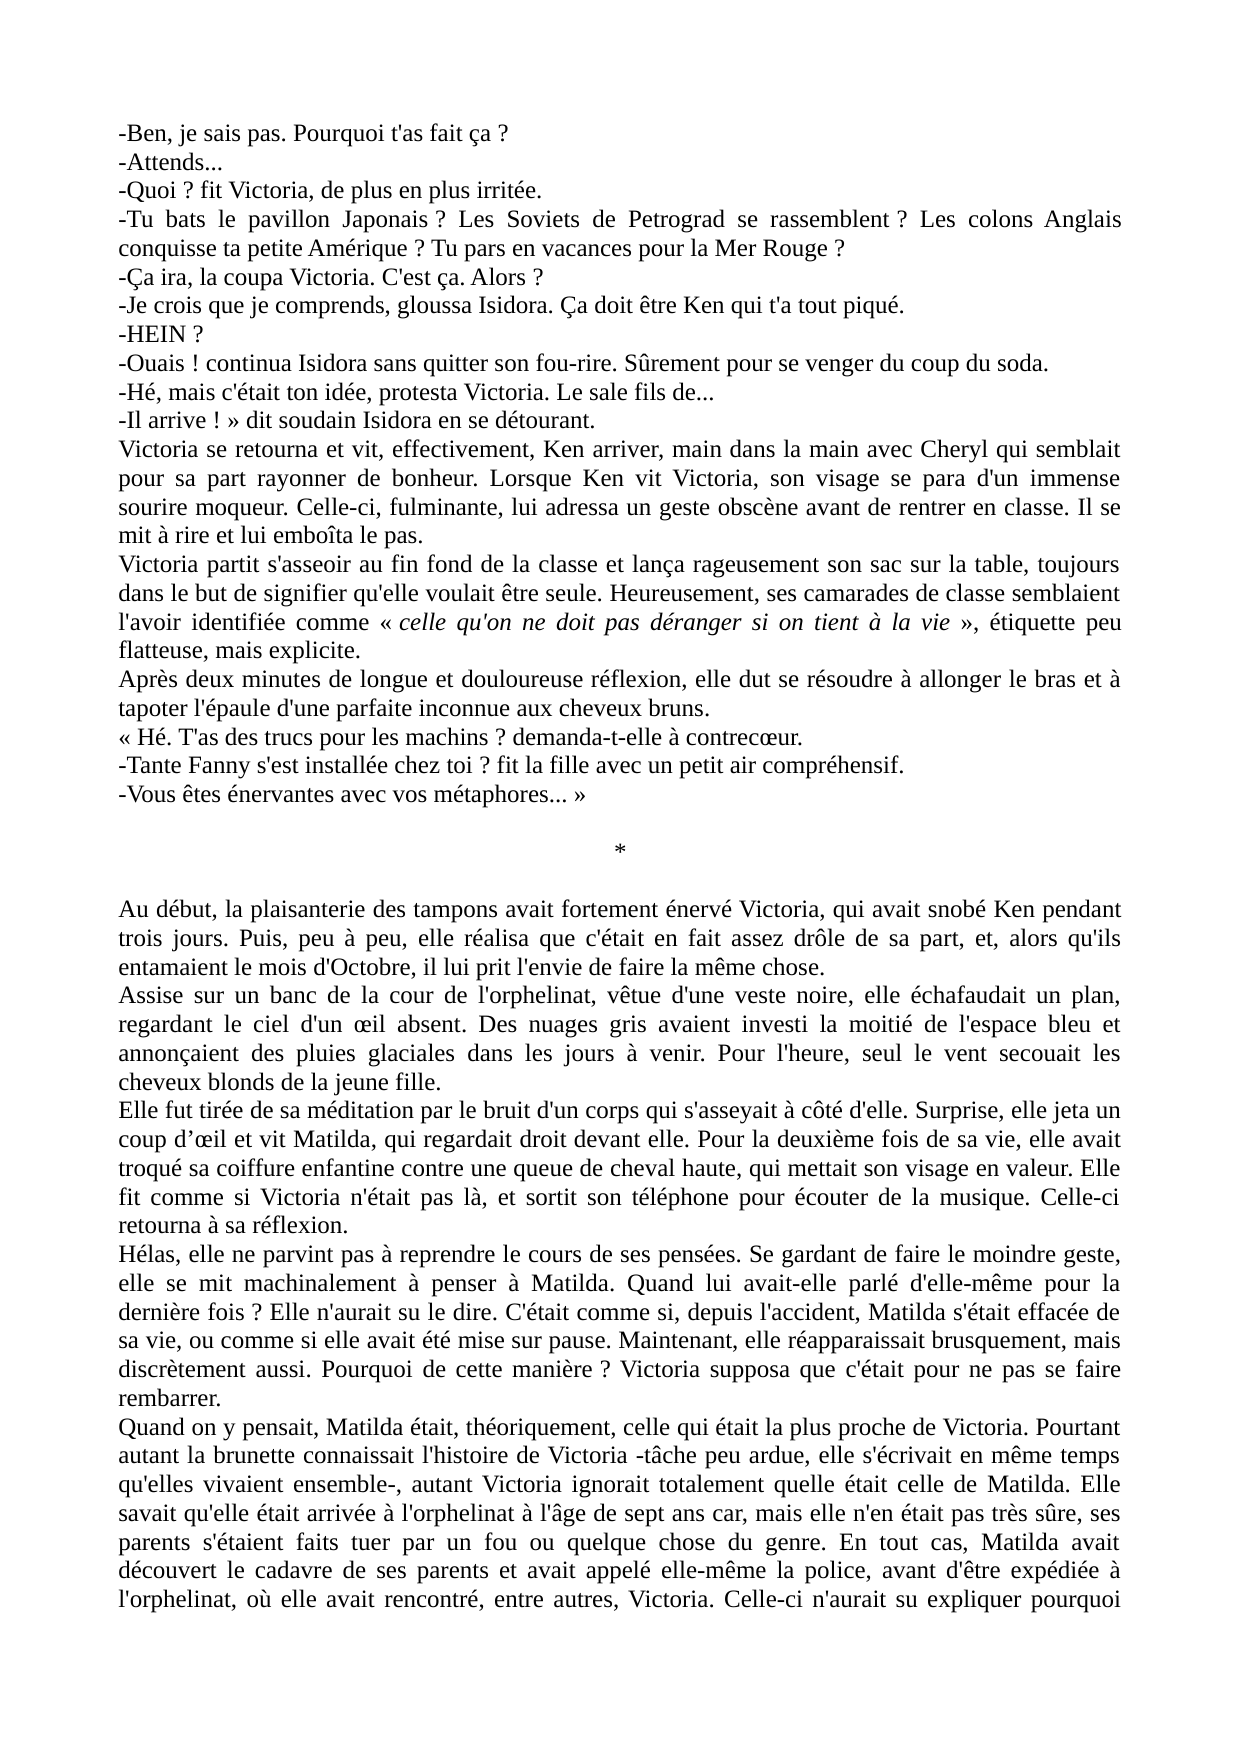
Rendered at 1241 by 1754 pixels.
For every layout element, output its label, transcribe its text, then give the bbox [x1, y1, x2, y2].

text -Quoi ? fit Victoria, de plus en plus irritée. [118, 176, 1122, 204]
text -Tu bats le pavillon Japonais ? Les Soviets de Petrograd se rassemblent ? Les colons Anglais conquisse ta petite Amérique ? Tu pars en vacances pour la Mer Rouge ? [118, 204, 1122, 262]
text Elle fut tirée de sa méditation par le bruit d'un corps qui s'asseyait à côté d'elle. Surprise, elle jeta un coup d’œil et vit Matilda, qui regardait droit devant elle. Pour la deuxième fois de sa vie, elle avait troqué sa coiffure enfantine contre une queue de cheval haute, qui mettait son visage en valeur. Elle fit comme si Victoria n'était pas là, et sortit son téléphone pour écouter de la musique. Celle-ci retourna à sa réflexion. [118, 1096, 1122, 1239]
text -Ben, je sais pas. Pourquoi t'as fait ça ? [118, 118, 1122, 147]
text -Attends... [118, 147, 1122, 176]
text -HEIN ? [118, 319, 1122, 348]
text Victoria se retourna et vit, effectivement, Ken arriver, main dans la main avec Cheryl qui semblait pour sa part rayonner de bonheur. Lorsque Ken vit Victoria, son visage se para d'un immense sourire moqueur. Celle-ci, fulminante, lui adressa un geste obscène avant de rentrer en classe. Il se mit à rire et lui emboîta le pas. [118, 434, 1122, 549]
text Quand on y pensait, Matilda était, théoriquement, celle qui était la plus proche de Victoria. Pourtant autant la brunette connaissait l'histoire de Victoria -tâche peu ardue, elle s'écrivait en même temps qu'elles vivaient ensemble-, autant Victoria ignorait totalement quelle était celle de Matilda. Elle savait qu'elle était arrivée à l'orphelinat à l'âge de sept ans car, mais elle n'en était pas très sûre, ses parents s'étaient faits tuer par un fou ou quelque chose du genre. En tout cas, Matilda avait découvert le cadavre de ses parents et avait appelé elle-même la police, avant d'être expédiée à l'orphelinat, où elle avait rencontré, entre autres, Victoria. Celle-ci n'aurait su expliquer pourquoi [118, 1412, 1122, 1613]
text -Vous êtes énervantes avec vos métaphores... » [118, 779, 1122, 808]
text -Je crois que je comprends, gloussa Isidora. Ça doit être Ken qui t'a tout piqué. [118, 291, 1122, 319]
text -Tante Fanny s'est installée chez toi ? fit la fille avec un petit air compréhensif. [118, 751, 1122, 779]
text -Ouais ! continua Isidora sans quitter son fou-rire. Sûrement pour se venger du coup du soda. [118, 348, 1122, 377]
text -Hé, mais c'était ton idée, protesta Victoria. Le sale fils de... [118, 377, 1122, 406]
text -Ça ira, la coupa Victoria. C'est ça. Alors ? [118, 262, 1122, 291]
text Au début, la plaisanterie des tampons avait fortement énervé Victoria, qui avait snobé Ken pendant trois jours. Puis, peu à peu, elle réalisa que c'était en fait assez drôle de sa part, et, alors qu'ils entamaient le mois d'Octobre, il lui prit l'envie de faire la même chose. [118, 894, 1122, 981]
text Assise sur un banc de la cour de l'orphelinat, vêtue d'une veste noire, elle échafaudait un plan, regardant le ciel d'un œil absent. Des nuages gris avaient investi la moitié de l'espace bleu et annonçaient des pluies glaciales dans les jours à venir. Pour l'heure, seul le vent secouait les cheveux blonds de la jeune fille. [118, 981, 1122, 1096]
text « Hé. T'as des trucs pour les machins ? demanda-t-elle à contrecœur. [118, 722, 1122, 751]
text Victoria partit s'asseoir au fin fond de la classe et lança rageusement son sac sur la table, toujours dans le but de signifier qu'elle voulait être seule. Heureusement, ses camarades de classe semblaient l'avoir identifiée comme « celle qu'on ne doit pas déranger si on tient à la vie », étiquette peu flatteuse, mais explicite. [118, 549, 1122, 664]
text * [118, 837, 1122, 866]
text -Il arrive ! » dit soudain Isidora en se détourant. [118, 406, 1122, 434]
text Hélas, elle ne parvint pas à reprendre le cours de ses pensées. Se gardant de faire le moindre geste, elle se mit machinalement à penser à Matilda. Quand lui avait-elle parlé d'elle-même pour la dernière fois ? Elle n'aurait su le dire. C'était comme si, depuis l'accident, Matilda s'était effacée de sa vie, ou comme si elle avait été mise sur pause. Maintenant, elle réapparaissait brusquement, mais discrètement aussi. Pourquoi de cette manière ? Victoria supposa que c'était pour ne pas se faire rembarrer. [118, 1239, 1122, 1412]
text Après deux minutes de longue et douloureuse réflexion, elle dut se résoudre à allonger le bras et à tapoter l'épaule d'une parfaite inconnue aux cheveux bruns. [118, 664, 1122, 722]
